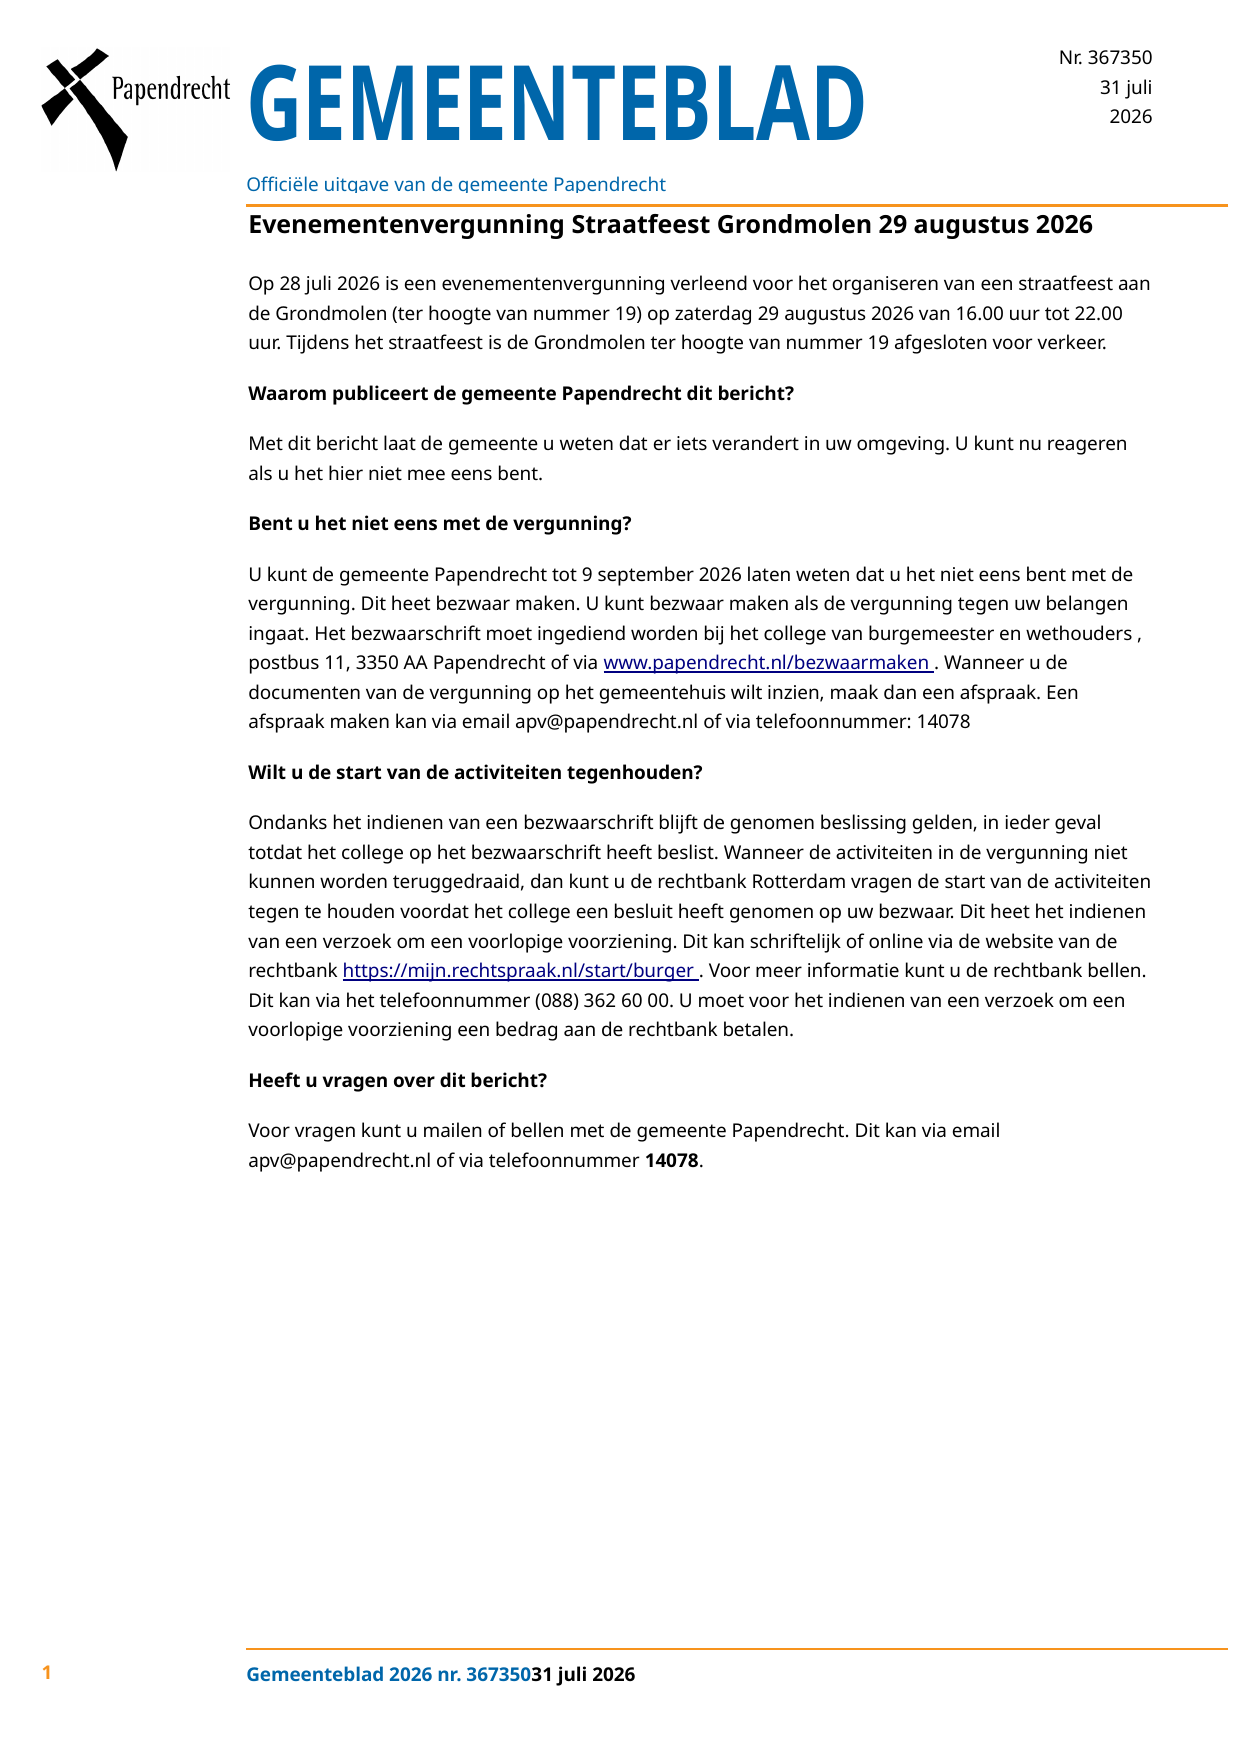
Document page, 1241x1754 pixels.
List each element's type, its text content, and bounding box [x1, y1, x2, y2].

text U kunt de gemeente Papendrecht tot 9 september 2026 laten weten dat u het niet eens bent met de vergunning. Dit heet bezwaar maken. U kunt bezwaar maken als de vergunning tegen uw belangen ingaat. Het bezwaarschrift moet ingediend worden bij het college van burgemeester en wethouders , postbus 11, 3350 AA Papendrecht of via www.papendrecht.nl/bezwaarmaken . Wanneer u de documenten van de vergunning op het gemeentehuis wilt inzien, maak dan een afspraak. Een afspraak maken kan via email apv@papendrecht.nl of via telefoonnummer: 14078 [248, 561, 1152, 734]
text Met dit bericht laat de gemeente u weten dat er iets verandert in uw omgeving. U kunt nu reageren als u het hier niet mee eens bent. [248, 430, 1152, 486]
text Voor vragen kunt u mailen of bellen met de gemeente Papendrecht. Dit kan via email apv@papendrecht.nl of via telefoonnummer 14078. [248, 1117, 1152, 1173]
text Waarom publiceert de gemeente Papendrecht dit bericht? [248, 380, 1152, 406]
text Ondanks het indienen van een bezwaarschrift blijft de genomen beslissing gelden, in ieder geval totdat het college op het bezwaarschrift heeft beslist. Wanneer de activiteiten in de vergunning niet kunnen worden teruggedraaid, dan kunt u de rechtbank Rotterdam vragen de start van de activiteiten tegen te houden voordat het college een besluit heeft genomen op uw bezwaar. Dit heet het indienen van een verzoek om een voorlopige voorziening. Dit kan schriftelijk of online via de website van de rechtbank https://mijn.rechtspraak.nl/start/burger . Voor meer informatie kunt u de rechtbank bellen. Dit kan via het telefoonnummer (088) 362 60 00. U moet voor het indienen van een verzoek om een voorlopige voorziening een bedrag aan de rechtbank betalen. [248, 809, 1152, 1042]
text Heeft u vragen over dit bericht? [248, 1067, 1152, 1093]
text Wilt u de start van de activiteiten tegenhouden? [248, 759, 1152, 785]
text Op 28 juli 2026 is een evenementenvergunning verleend voor het organiseren van een straatfeest aan de Grondmolen (ter hoogte van nummer 19) op zaterdag 29 augustus 2026 van 16.00 uur tot 22.00 uur. Tijdens het straatfeest is de Grondmolen ter hoogte van nummer 19 afgesloten voor verkeer. [248, 270, 1152, 355]
text Bent u het niet eens met de vergunning? [248, 510, 1152, 536]
text Evenementenvergunning Straatfeest Grondmolen 29 augustus 2026 [248, 207, 1152, 241]
picture [41, 47, 231, 172]
